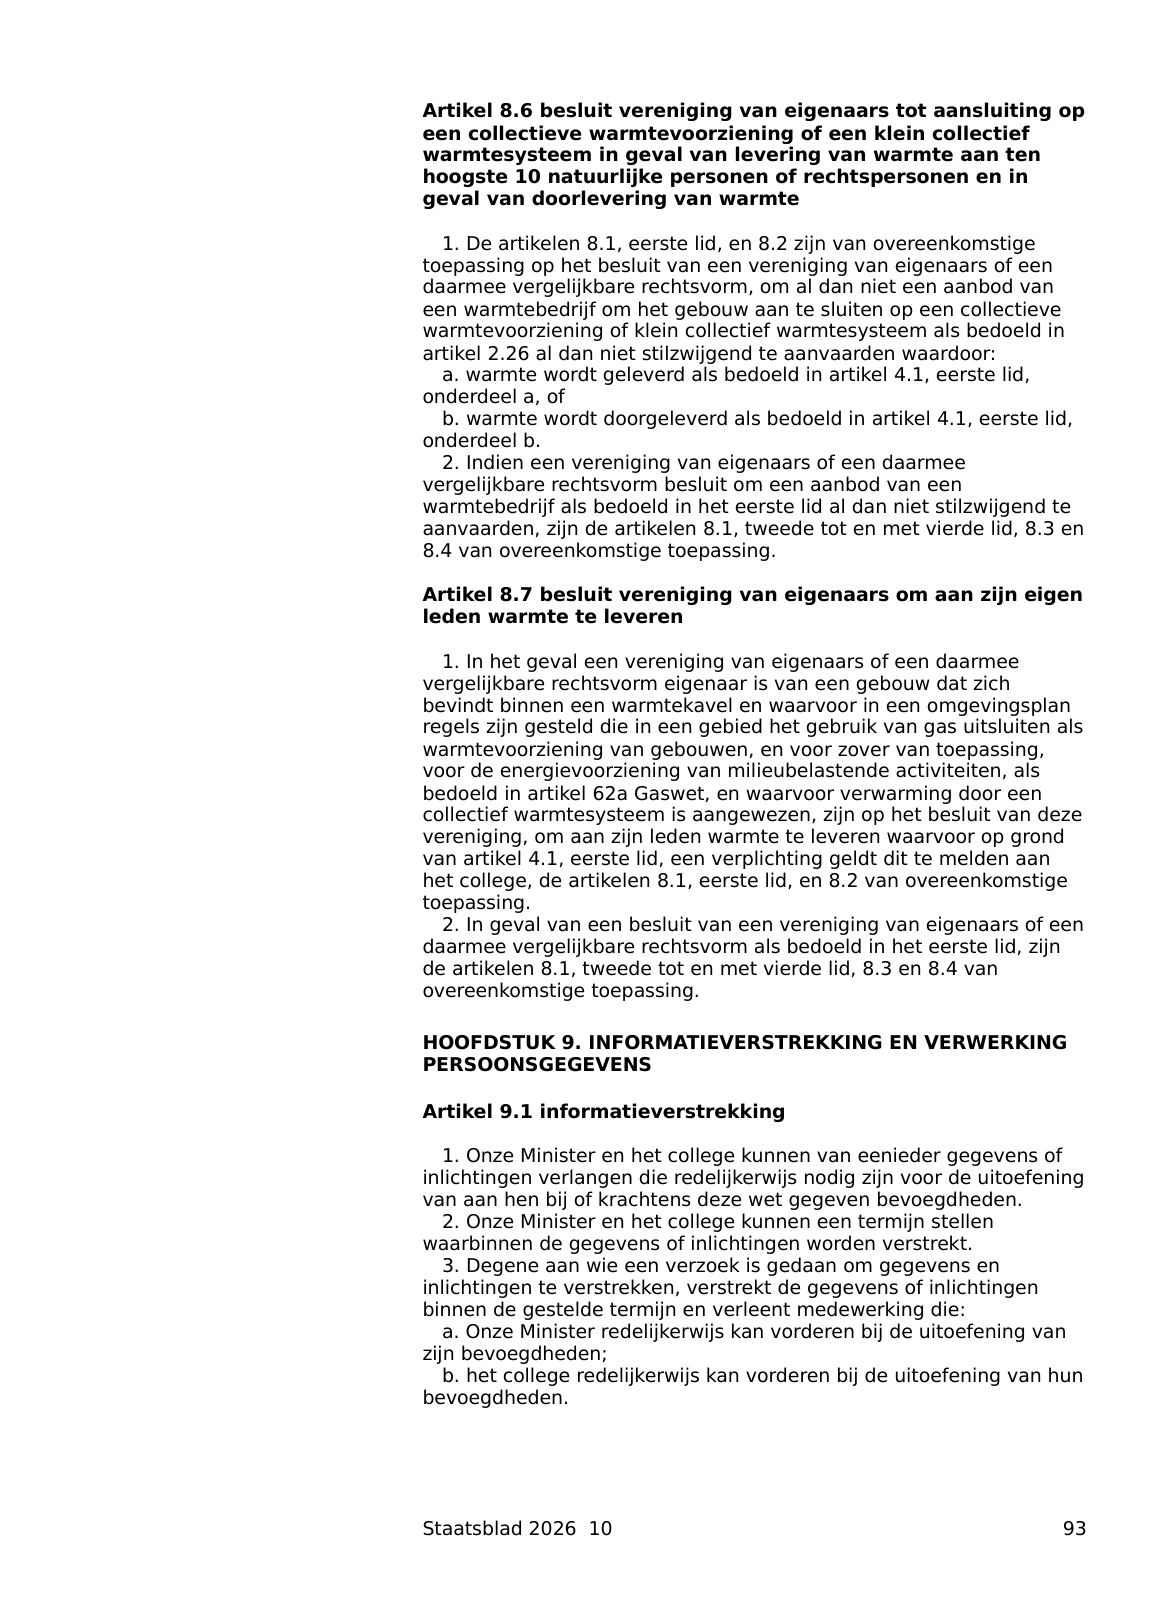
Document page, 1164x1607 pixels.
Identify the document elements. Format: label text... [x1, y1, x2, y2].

text 2. Indien een vereniging van eigenaars of een daarmee vergelijkbare rechtsvorm besluit om een aanbod van een warmtebedrijf als bedoeld in het eerste lid al dan niet stilzwijgend te aanvaarden, zijn de artikelen 8.1, tweede tot en met vierde lid, 8.3 en 8.4 van overeenkomstige toepassing. [422, 452, 1087, 562]
text 2. In geval van een besluit van een vereniging van eigenaars of een daarmee vergelijkbare rechtsvorm als bedoeld in het eerste lid, zijn de artikelen 8.1, tweede tot en met vierde lid, 8.3 en 8.4 van overeenkomstige toepassing. [422, 914, 1087, 1002]
subtitle HOOFDSTUK 9. INFORMATIEVERSTREKKING EN VERWERKING PERSOONSGEGEVENS [422, 1032, 1087, 1076]
text a. warmte wordt geleverd als bedoeld in artikel 4.1, eerste lid, onderdeel a, of [422, 364, 1087, 408]
text 2. Onze Minister en het college kunnen een termijn stellen waarbinnen de gegevens of inlichtingen worden verstrekt. [422, 1211, 1087, 1255]
text a. Onze Minister redelijkerwijs kan vorderen bij de uitoefening van zijn bevoegdheden; [422, 1321, 1087, 1365]
text 3. Degene aan wie een verzoek is gedaan om gegevens en inlichtingen te verstrekken, verstrekt de gegevens of inlichtingen binnen de gestelde termijn en verleent medewerking die: [422, 1255, 1087, 1321]
subtitle Artikel 9.1 informatieverstrekking [422, 1101, 1087, 1123]
subtitle Artikel 8.7 besluit vereniging van eigenaars om aan zijn eigen leden warmte te leveren [422, 584, 1087, 628]
text 1. In het geval een vereniging van eigenaars of een daarmee vergelijkbare rechtsvorm eigenaar is van een gebouw dat zich bevindt binnen een warmtekavel en waarvoor in een omgevingsplan regels zijn gesteld die in een gebied het gebruik van gas uitsluiten als warmtevoorziening van gebouwen, en voor zover van toepassing, voor de energievoorziening van milieubelastende activiteiten, als bedoeld in artikel 62a Gaswet, en waarvoor verwarming door een collectief warmtesysteem is aangewezen, zijn op het besluit van deze vereniging, om aan zijn leden warmte te leveren waarvoor op grond van artikel 4.1, eerste lid, een verplichting geldt dit te melden aan het college, de artikelen 8.1, eerste lid, en 8.2 van overeenkomstige toepassing. [422, 651, 1087, 914]
text b. warmte wordt doorgeleverd als bedoeld in artikel 4.1, eerste lid, onderdeel b. [422, 408, 1087, 452]
text 1. De artikelen 8.1, eerste lid, en 8.2 zijn van overeenkomstige toepassing op het besluit van een vereniging van eigenaars of een daarmee vergelijkbare rechtsvorm, om al dan niet een aanbod van een warmtebedrijf om het gebouw aan te sluiten op een collectieve warmtevoorziening of klein collectief warmtesysteem als bedoeld in artikel 2.26 al dan niet stilzwijgend te aanvaarden waardoor: [422, 232, 1087, 364]
subtitle Artikel 8.6 besluit vereniging van eigenaars tot aansluiting op een collectieve warmtevoorziening of een klein collectief warmtesysteem in geval van levering van warmte aan ten hoogste 10 natuurlijke personen of rechtspersonen en in geval van doorlevering van warmte [422, 100, 1087, 210]
text 1. Onze Minister en het college kunnen van eenieder gegevens of inlichtingen verlangen die redelijkerwijs nodig zijn voor de uitoefening van aan hen bij of krachtens deze wet gegeven bevoegdheden. [422, 1145, 1087, 1211]
text b. het college redelijkerwijs kan vorderen bij de uitoefening van hun bevoegdheden. [422, 1365, 1087, 1409]
